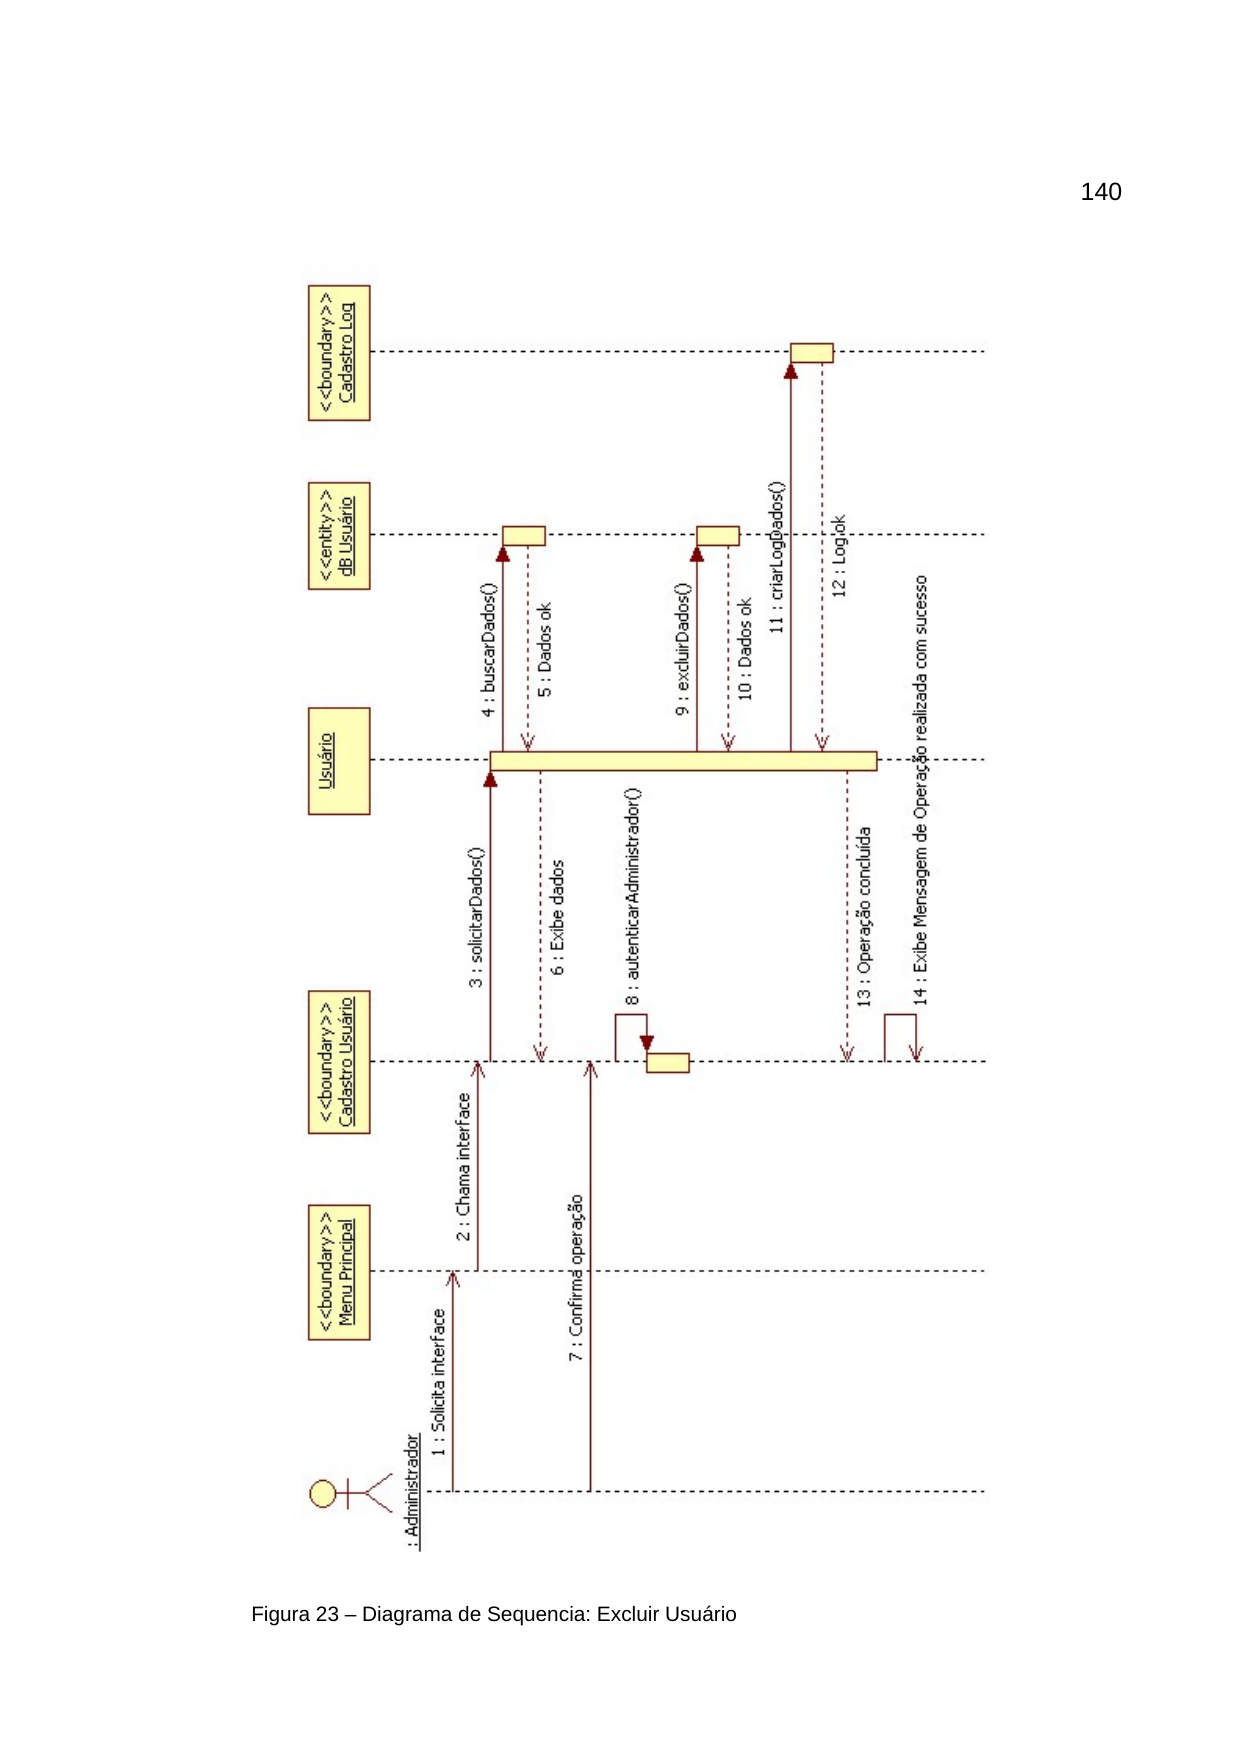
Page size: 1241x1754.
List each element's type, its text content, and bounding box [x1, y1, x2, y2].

text Figura 23 – Diagrama de Sequencia: Excluir Usuário [177, 1602, 1122, 1626]
picture [277, 265, 1022, 1602]
